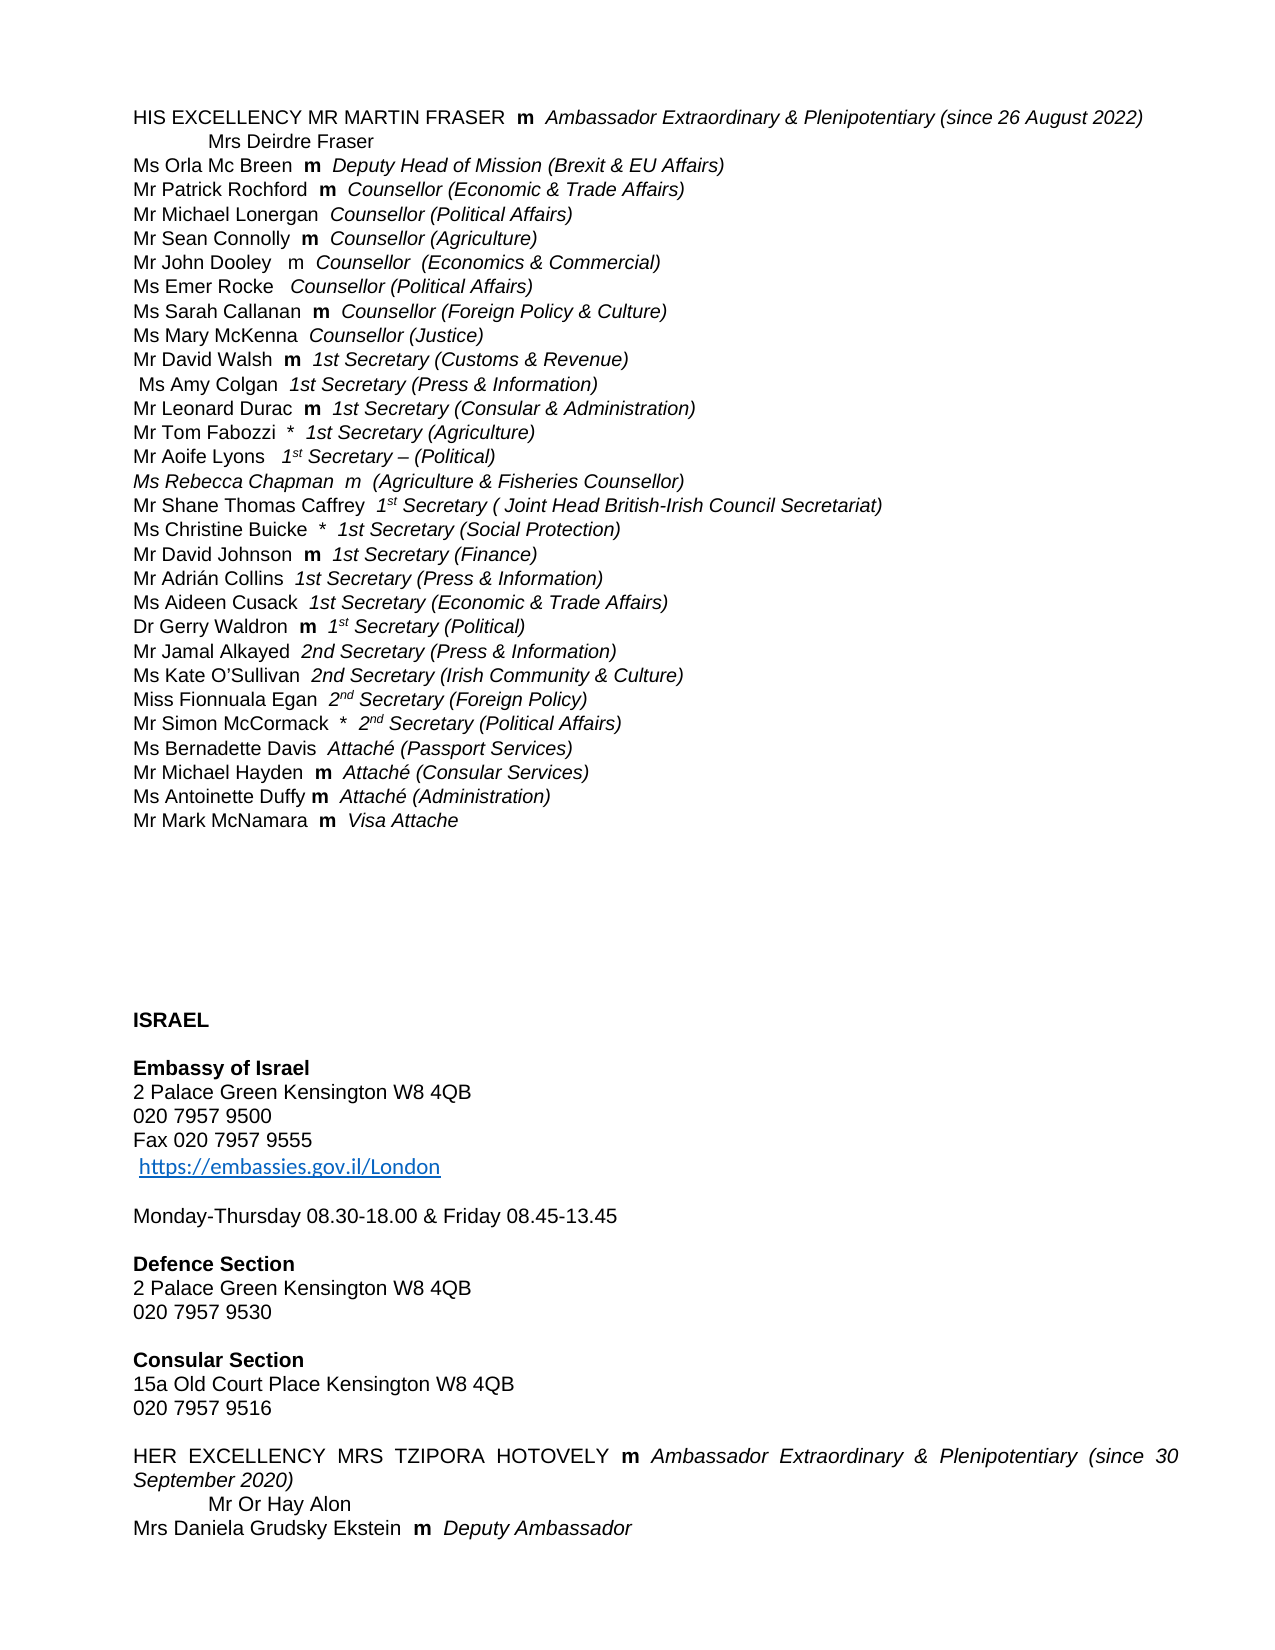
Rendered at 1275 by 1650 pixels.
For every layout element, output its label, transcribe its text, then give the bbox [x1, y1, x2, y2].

text Ms Antoinette Duffy m Attaché (Administration) [133, 785, 1181, 808]
text 2 Palace Green Kensington W8 4QB [133, 1276, 1181, 1300]
text Mr Jamal Alkayed 2nd Secretary (Press & Information) [133, 639, 1181, 662]
text Mr Michael Hayden m Attaché (Consular Services) [133, 761, 1181, 783]
text Consular Section [133, 1348, 1181, 1372]
text Ms Orla Mc Breen m Deputy Head of Mission (Brexit & EU Affairs) [133, 154, 1181, 177]
text Ms Aideen Cusack 1st Secretary (Economic & Trade Affairs) [133, 591, 1181, 614]
text 020 7957 9516 [133, 1396, 1181, 1419]
text Mr Aoife Lyons 1st Secretary – (Political) [133, 445, 1181, 468]
text 020 7957 9500 [133, 1104, 1181, 1128]
text Mr Patrick Rochford m Counsellor (Economic & Trade Affairs) [133, 178, 1181, 201]
text Ms Rebecca Chapman m (Agriculture & Fisheries Counsellor) [133, 469, 1181, 492]
text Fax 020 7957 9555 [133, 1128, 1181, 1152]
text Mr Leonard Durac m 1st Secretary (Consular & Administration) [133, 397, 1181, 419]
text Mr Mark McNamara m Visa Attache [133, 809, 1181, 832]
text Miss Fionnuala Egan 2nd Secretary (Foreign Policy) [133, 688, 1181, 711]
text Monday-Thursday 08.30-18.00 & Friday 08.45-13.45 [133, 1204, 1181, 1228]
text Mr Or Hay Alon [133, 1491, 1181, 1515]
text Ms Kate O’Sullivan 2nd Secretary (Irish Community & Culture) [133, 664, 1181, 686]
text Ms Christine Buicke * 1st Secretary (Social Protection) [133, 518, 1181, 541]
text Mr Simon McCormack * 2nd Secretary (Political Affairs) [133, 712, 1181, 735]
text Mr Adrián Collins 1st Secretary (Press & Information) [133, 567, 1181, 589]
text Mr John Dooley m Counsellor (Economics & Commercial) [133, 251, 1181, 274]
text Ms Emer Rocke Counsellor (Political Affairs) [133, 275, 1181, 298]
text Mrs Daniela Grudsky Ekstein m Deputy Ambassador [133, 1515, 1181, 1539]
text HIS EXCELLENCY MR MARTIN FRASER m Ambassador Extraordinary & Plenipotentiary (since 26 August 2022) [133, 106, 1181, 128]
subtitle ISRAEL [133, 1008, 1181, 1032]
text Defence Section [133, 1252, 1181, 1276]
text Mr Sean Connolly m Counsellor (Agriculture) [133, 227, 1181, 249]
text Dr Gerry Waldron m 1st Secretary (Political) [133, 615, 1181, 638]
text HER EXCELLENCY MRS TZIPORA HOTOVELY m Ambassador Extraordinary & Plenipotentiary (since 30 September 2020) [133, 1443, 1181, 1491]
text Embassy of Israel [133, 1056, 1181, 1080]
text https://embassies.gov.il/London [133, 1152, 1181, 1180]
text Mr Tom Fabozzi * 1st Secretary (Agriculture) [133, 421, 1181, 444]
text 2 Palace Green Kensington W8 4QB [133, 1080, 1181, 1104]
text Mr Shane Thomas Caffrey 1st Secretary ( Joint Head British-Irish Council Secretariat) [133, 494, 1181, 517]
text Ms Bernadette Davis Attaché (Passport Services) [133, 737, 1181, 759]
text Mr David Walsh m 1st Secretary (Customs & Revenue) [133, 348, 1181, 371]
text Mr David Johnson m 1st Secretary (Finance) [133, 542, 1181, 565]
text Ms Sarah Callanan m Counsellor (Foreign Policy & Culture) [133, 300, 1181, 322]
text 15a Old Court Place Kensington W8 4QB [133, 1372, 1181, 1396]
text Mr Michael Lonergan Counsellor (Political Affairs) [133, 203, 1181, 225]
text Ms Amy Colgan 1st Secretary (Press & Information) [133, 372, 1181, 395]
text Mrs Deirdre Fraser [133, 130, 1181, 152]
text 020 7957 9530 [133, 1300, 1181, 1324]
text Ms Mary McKenna Counsellor (Justice) [133, 324, 1181, 347]
